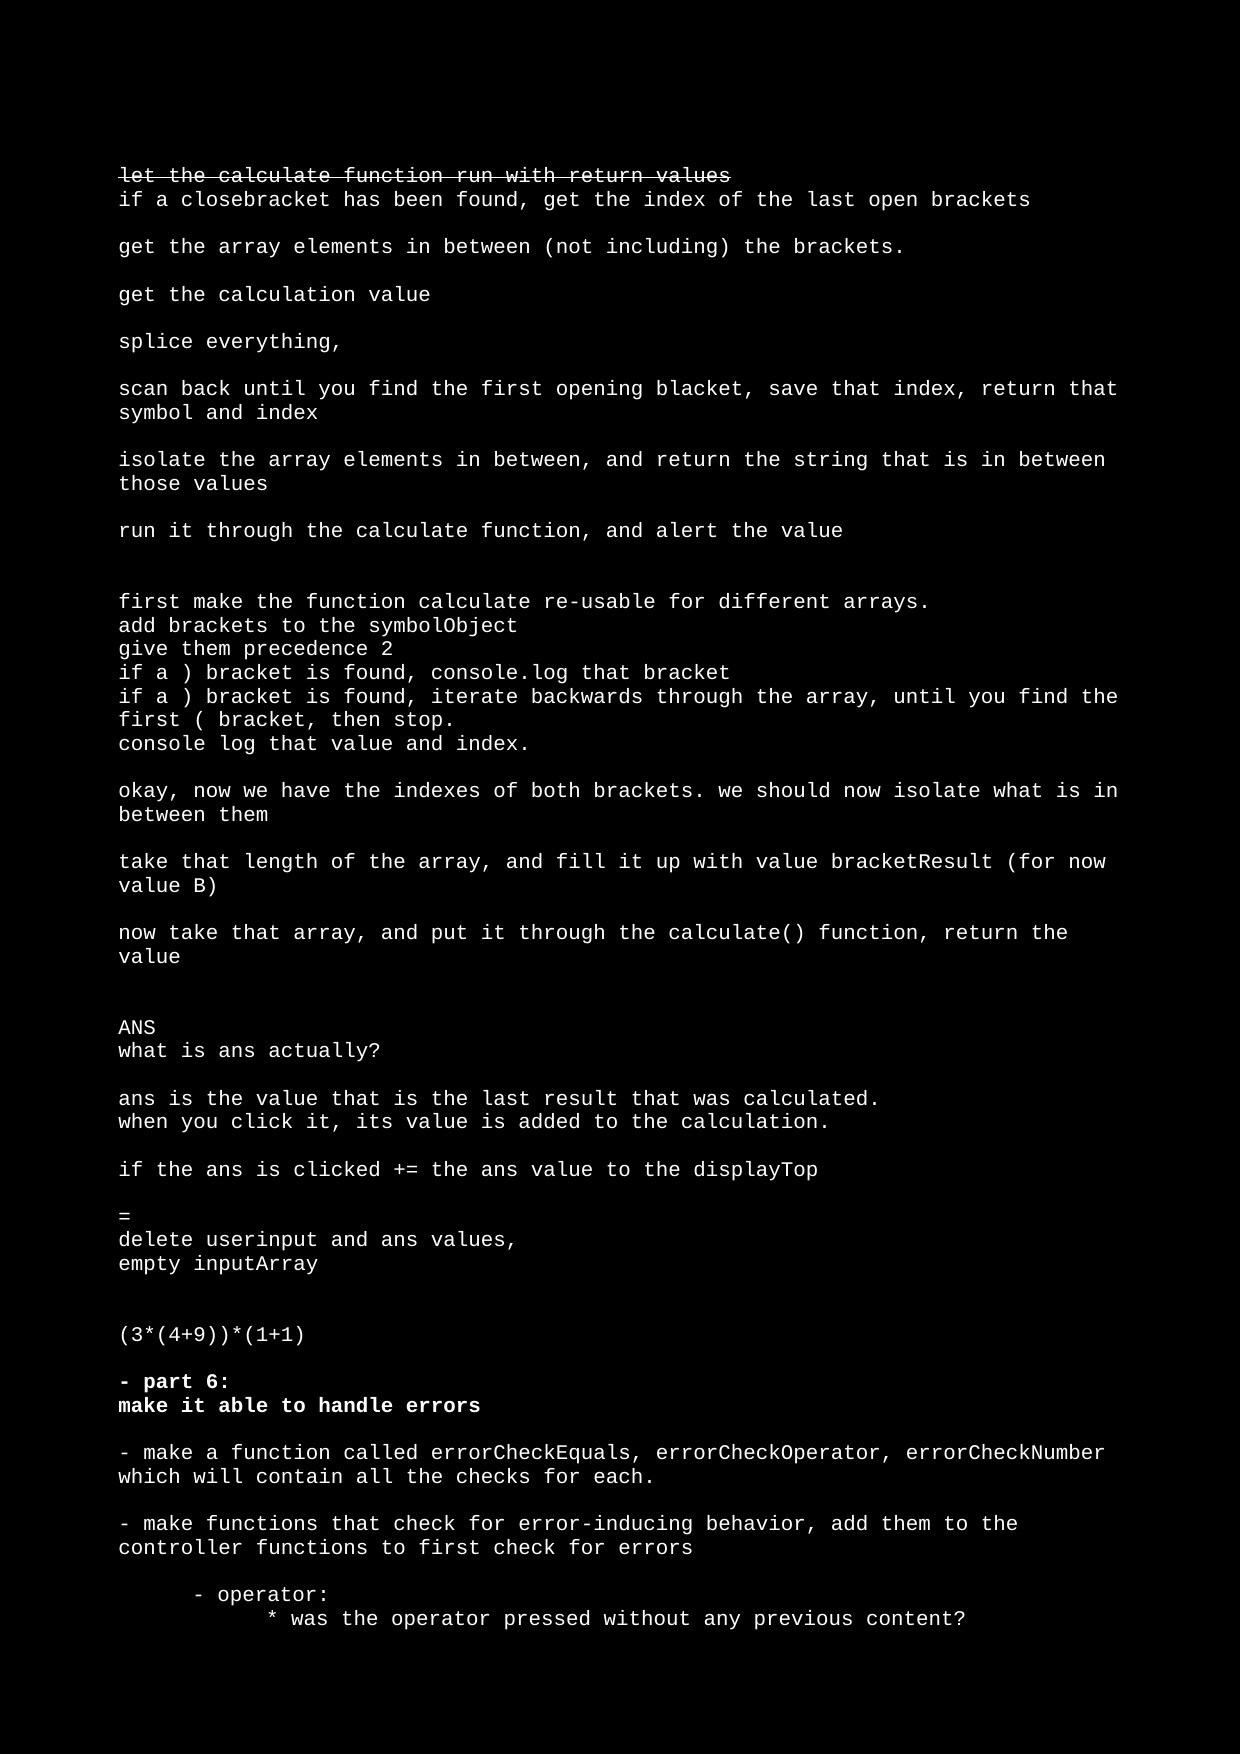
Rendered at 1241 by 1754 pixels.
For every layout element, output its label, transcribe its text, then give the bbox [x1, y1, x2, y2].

text scan back until you find the first opening blacket, save that index, return that symbol and index [118, 378, 1122, 426]
text run it through the calculate function, and alert the value [118, 520, 1122, 544]
text = [118, 1206, 1122, 1229]
text make it able to handle errors [118, 1395, 1122, 1419]
text if a ) bracket is found, console.log that bracket [118, 662, 1122, 686]
text isolate the array elements in between, and return the string that is in between those values [118, 449, 1122, 496]
text first make the function calculate re-usable for different arrays. [118, 591, 1122, 615]
text - make functions that check for error-inducing behavior, add them to the controller functions to first check for errors [118, 1513, 1122, 1561]
text take that length of the array, and fill it up with value bracketResult (for now value B) [118, 851, 1122, 898]
text ANS [118, 1017, 1122, 1040]
text - make a function called errorCheckEquals, errorCheckOperator, errorCheckNumber which will contain all the checks for each. [118, 1442, 1122, 1489]
text * was the operator pressed without any previous content? [118, 1608, 1122, 1631]
text (3*(4+9))*(1+1) [118, 1324, 1122, 1348]
text get the array elements in between (not including) the brackets. [118, 236, 1122, 260]
text console log that value and index. [118, 733, 1122, 757]
text get the calculation value [118, 284, 1122, 307]
text if the ans is clicked += the ans value to the displayTop [118, 1158, 1122, 1182]
text add brackets to the symbolObject [118, 615, 1122, 638]
text when you click it, its value is added to the calculation. [118, 1111, 1122, 1135]
text let the calculate function run with return values [118, 165, 1122, 189]
text okay, now we have the indexes of both brackets. we should now isolate what is in between them [118, 780, 1122, 827]
text splice everything, [118, 331, 1122, 354]
text - operator: [118, 1584, 1122, 1608]
text if a ) bracket is found, iterate backwards through the array, until you find the first ( bracket, then stop. [118, 686, 1122, 733]
text empty inputArray [118, 1253, 1122, 1277]
text ans is the value that is the last result that was calculated. [118, 1088, 1122, 1111]
text what is ans actually? [118, 1040, 1122, 1064]
text if a closebracket has been found, get the index of the last open brackets [118, 189, 1122, 213]
text - part 6: [118, 1371, 1122, 1395]
text now take that array, and put it through the calculate() function, return the value [118, 922, 1122, 969]
text give them precedence 2 [118, 638, 1122, 662]
text delete userinput and ans values, [118, 1229, 1122, 1253]
